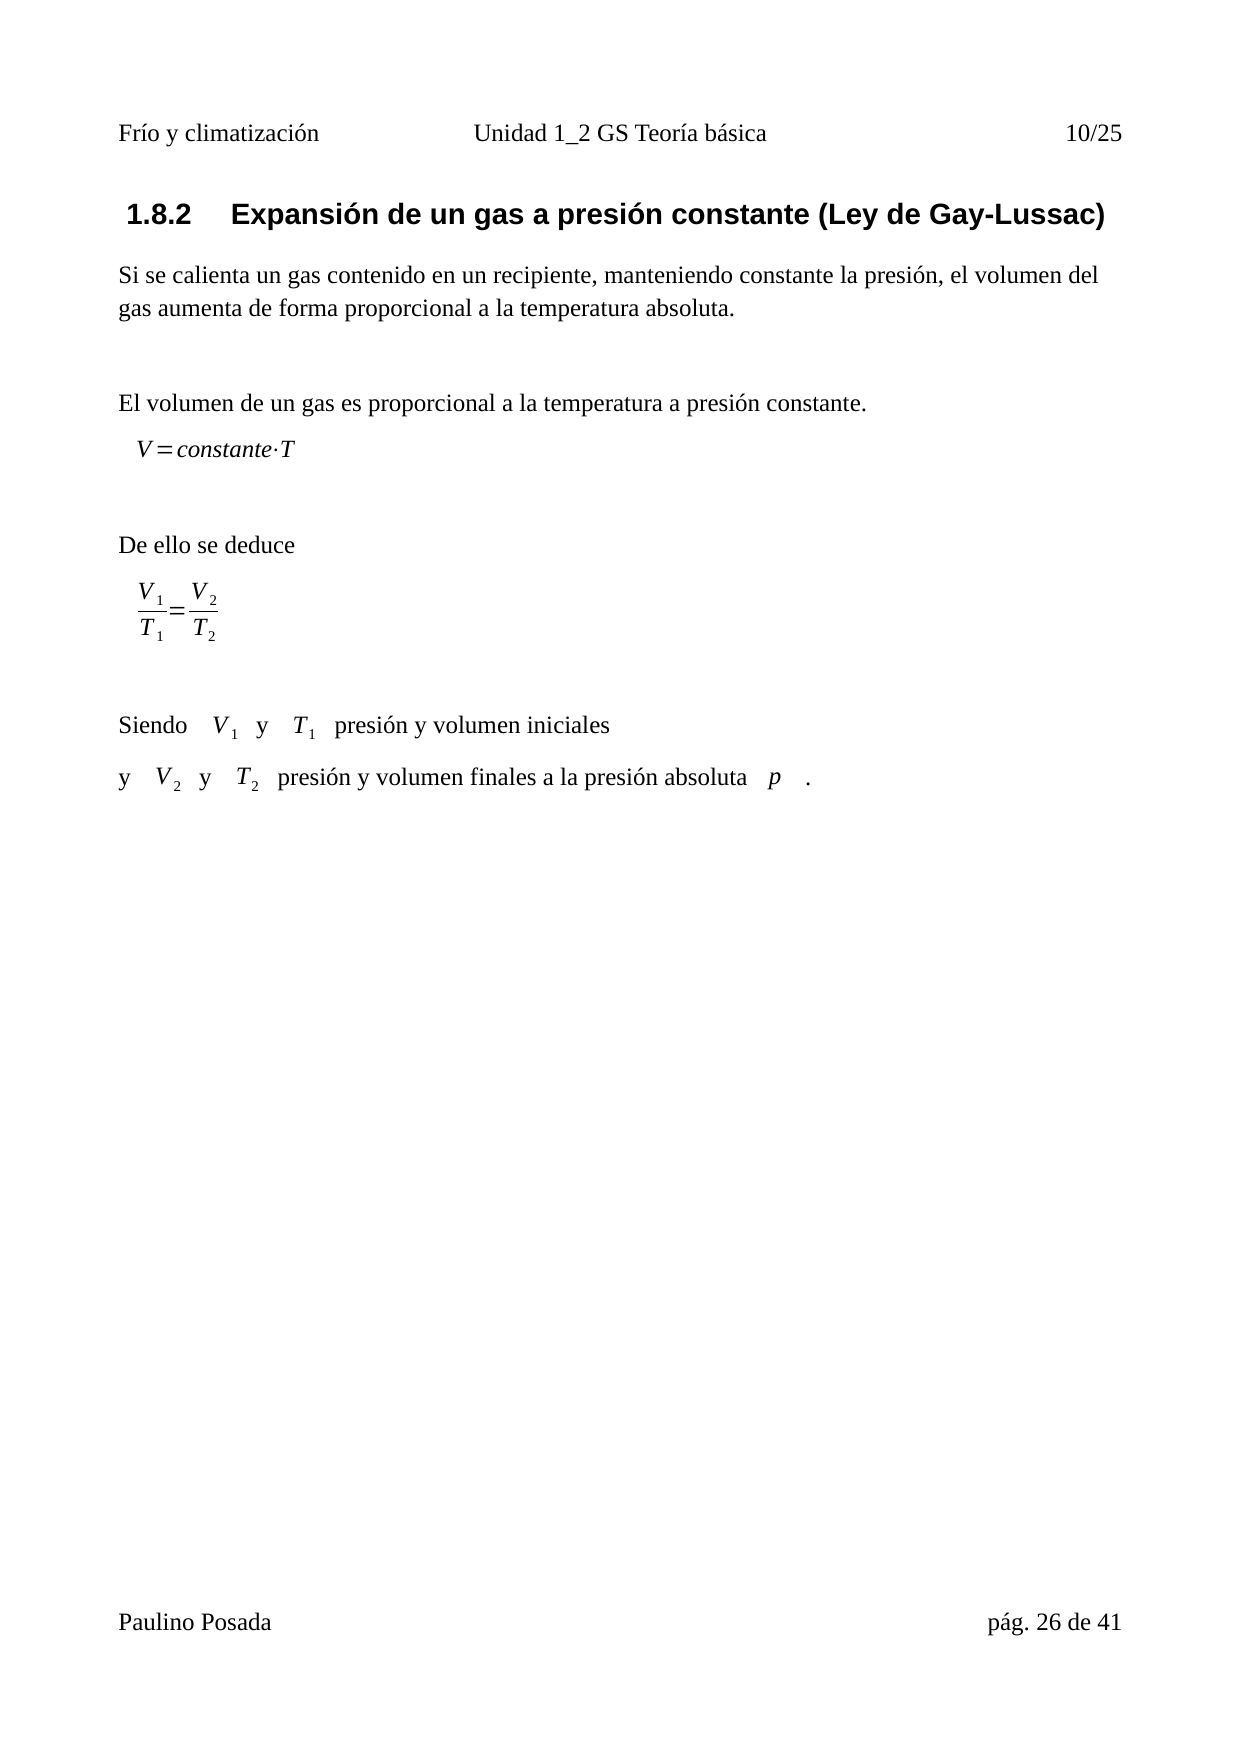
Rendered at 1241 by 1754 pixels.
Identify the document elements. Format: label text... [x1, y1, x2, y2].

subtitle Expansión de un gas a presión constante (Ley de Gay-Lussac) [118, 197, 1122, 231]
text Siendo y presión y volumen iniciales [118, 711, 1122, 743]
text Si se calienta un gas contenido en un recipiente, manteniendo constante la presión, el volumen del gas aumenta de forma proporcional a la temperatura absoluta. [118, 260, 1122, 322]
text El volumen de un gas es proporcional a la temperatura a presión constante. [118, 388, 1122, 417]
text De ello se deduce [118, 530, 1122, 559]
text y y presión y volumen finales a la presión absoluta . [118, 762, 1122, 794]
